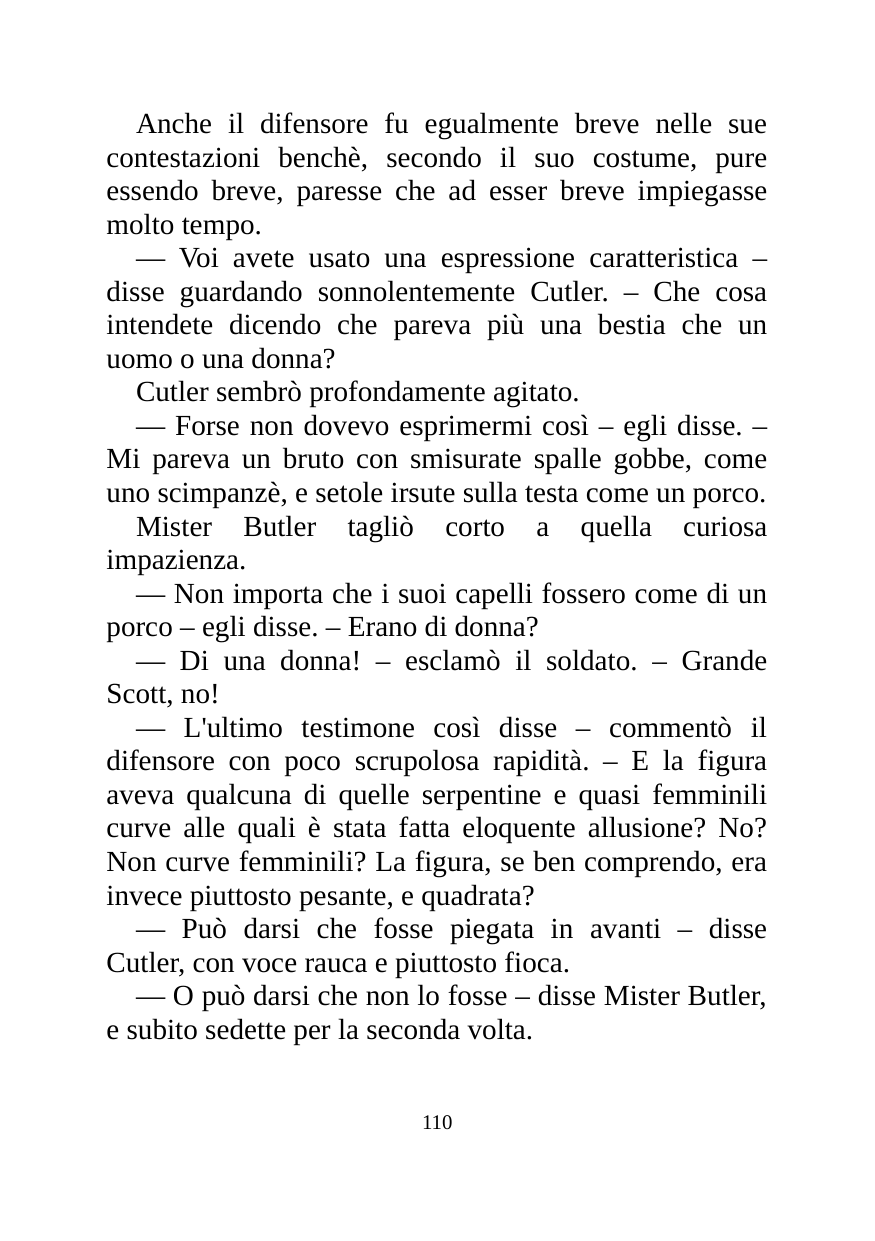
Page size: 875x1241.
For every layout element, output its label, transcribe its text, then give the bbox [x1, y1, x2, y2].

text — O può darsi che non lo fosse – disse Mister Butler, e subito sedette per la seconda volta. [106, 978, 768, 1045]
text — Di una donna! – esclamò il soldato. – Grande Scott, no! [106, 643, 768, 710]
text — Non importa che i suoi capelli fossero come di un porco – egli disse. – Erano di donna? [106, 576, 768, 643]
text — L'ultimo testimone così disse – commentò il difensore con poco scrupolosa rapidità. – E la figura aveva qualcuna di quelle serpentine e quasi femminili curve alle quali è stata fatta eloquente allusione? No? Non curve femminili? La figura, se ben comprendo, era invece piuttosto pesante, e quadrata? [106, 710, 768, 911]
text — Può darsi che fosse piegata in avanti – disse Cutler, con voce rauca e piuttosto fioca. [106, 911, 768, 978]
text Mister Butler tagliò corto a quella curiosa impazienza. [106, 509, 768, 576]
text — Voi avete usato una espressione caratteristica – disse guardando sonnolentemente Cutler. – Che cosa intendete dicendo che pareva più una bestia che un uomo o una donna? [106, 240, 768, 374]
text — Forse non dovevo esprimermi così – egli disse. – Mi pareva un bruto con smisurate spalle gobbe, come uno scimpanzè, e setole irsute sulla testa come un porco. [106, 408, 768, 509]
text Cutler sembrò profondamente agitato. [106, 374, 768, 408]
text Anche il difensore fu egualmente breve nelle sue contestazioni benchè, secondo il suo costume, pure essendo breve, paresse che ad esser breve impiegasse molto tempo. [106, 106, 768, 240]
